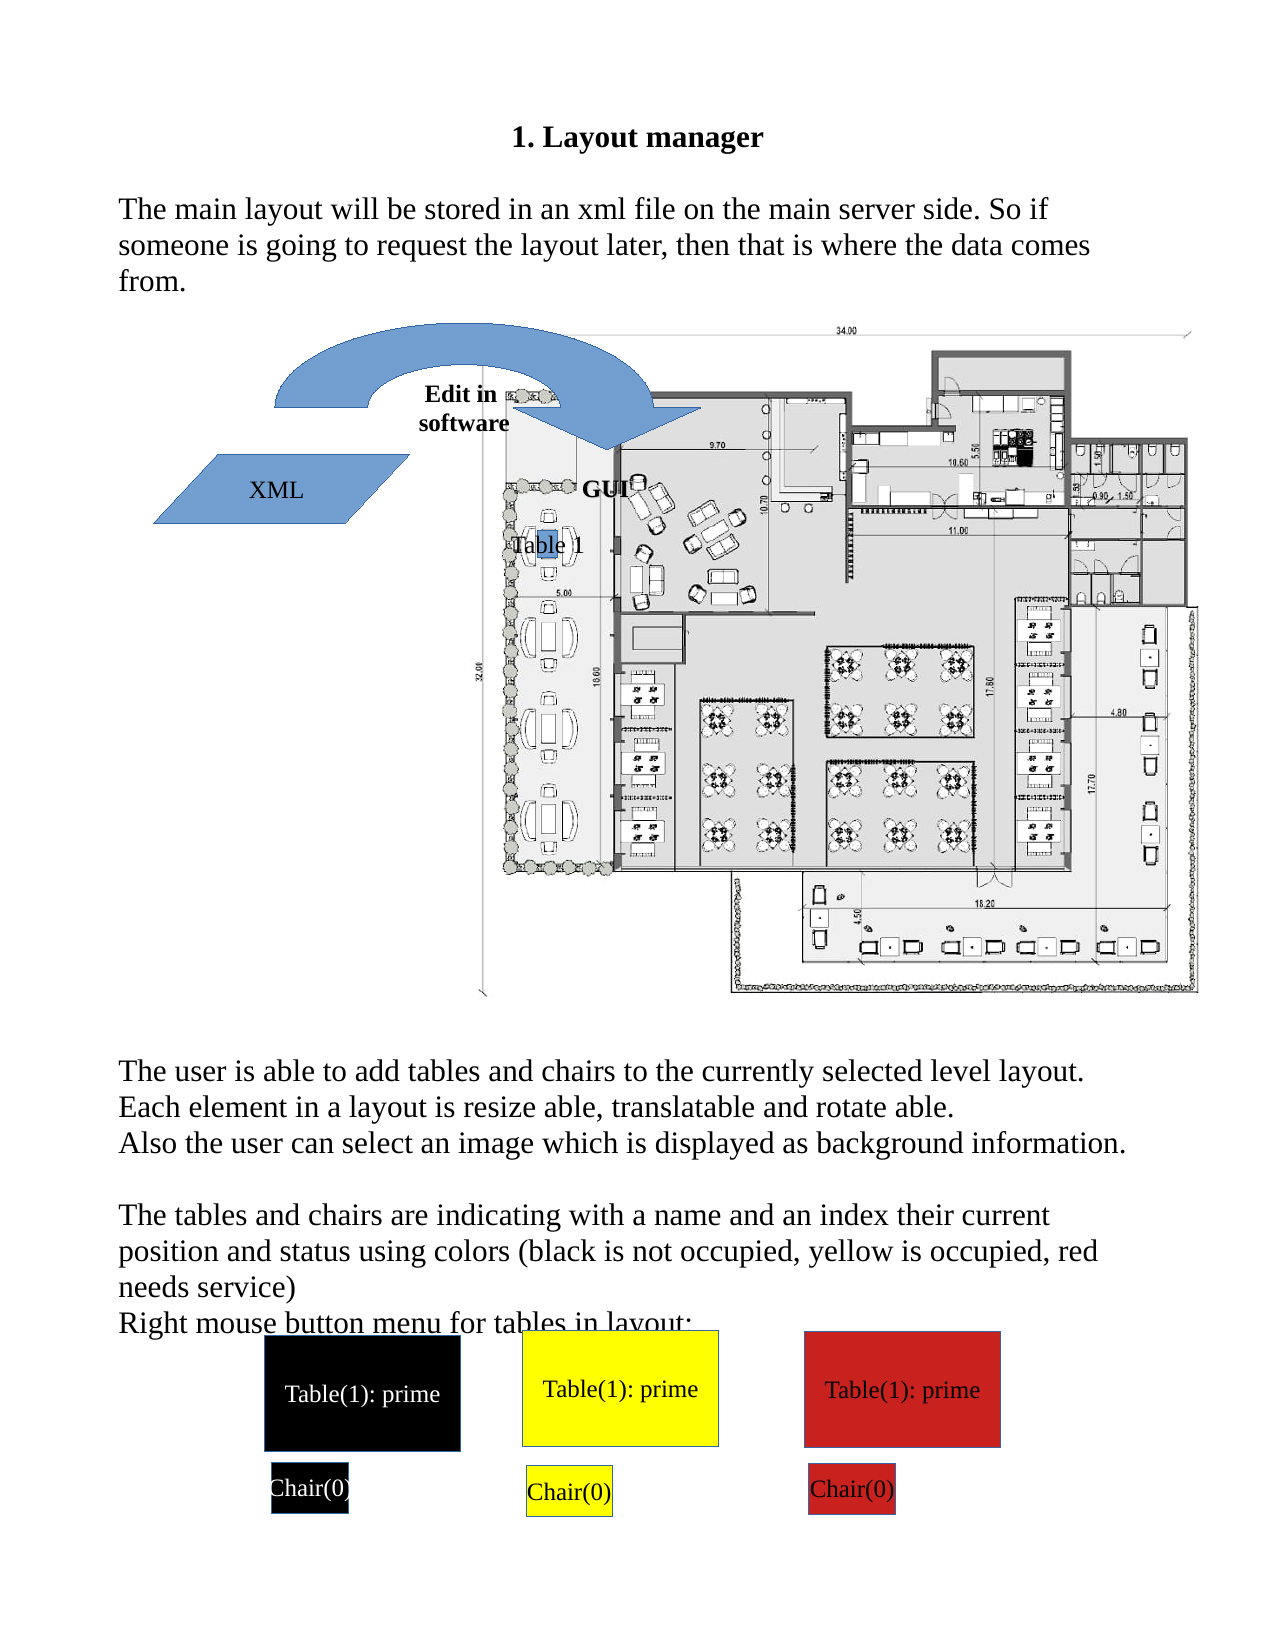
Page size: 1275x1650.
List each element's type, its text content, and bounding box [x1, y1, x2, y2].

text Also the user can select an image which is displayed as background information. [118, 1124, 1157, 1160]
text 1. Layout manager [118, 118, 1157, 154]
text Each element in a layout is resize able, translatable and rotate able. [118, 1088, 1157, 1124]
text Right mouse button menu for tables in layout: [118, 1304, 1157, 1340]
text The user is able to add tables and chairs to the currently selected level layout. [118, 1052, 1157, 1088]
text The main layout will be stored in an xml file on the main server side. So if someone is going to request the layout later, then that is where the data comes from. [118, 190, 1157, 298]
text The tables and chairs are indicating with a name and an index their current position and status using colors (black is not occupied, yellow is occupied, red needs service) [118, 1196, 1157, 1304]
picture [463, 323, 1207, 1005]
